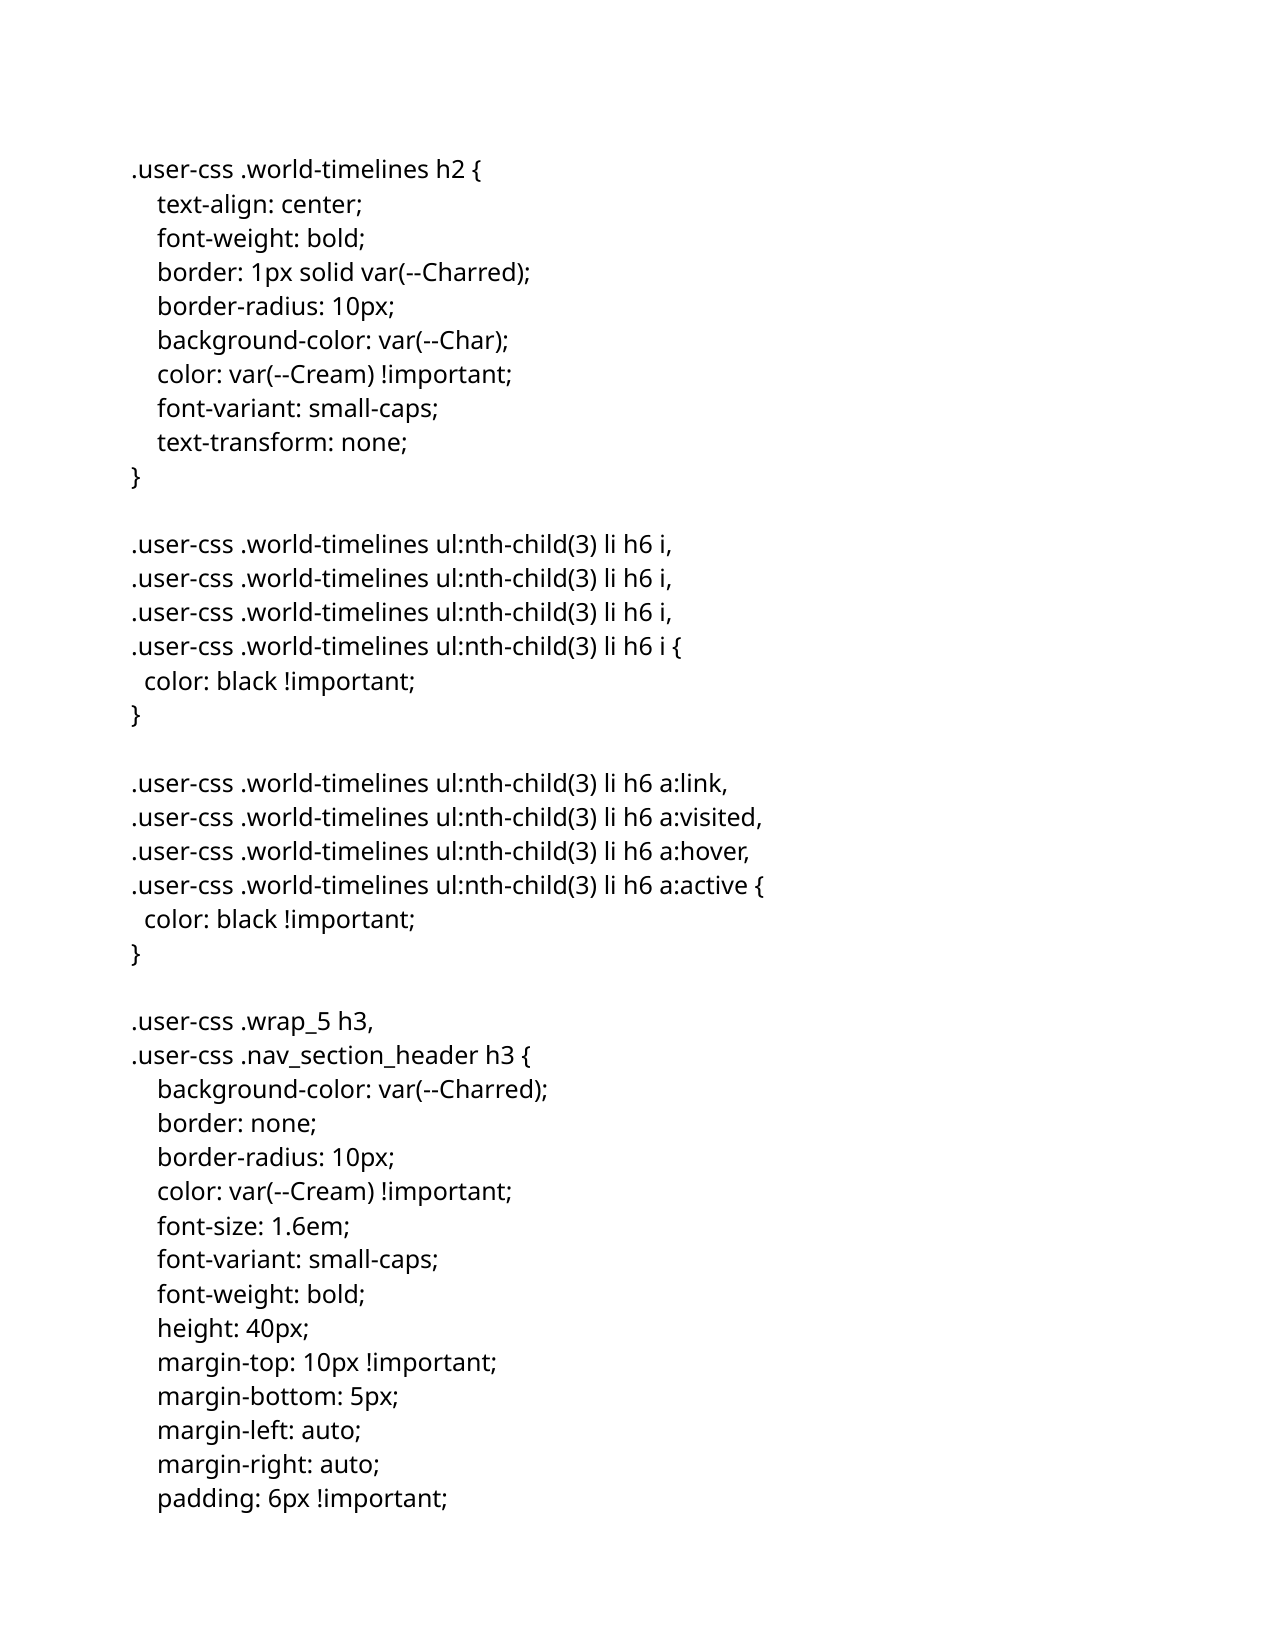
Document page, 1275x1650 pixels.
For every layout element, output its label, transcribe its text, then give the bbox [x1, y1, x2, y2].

text .user-css .world-timelines h2 { text-align: center; font-weight: bold; border: 1px solid var(--Charred); border-radius: 10px; background-color: var(--Char); color: var(--Cream) !important; font-variant: small-caps; text-transform: none; } .user-css .world-timelines ul:nth-child(3) li h6 i, .user-css .world-timelines ul:nth-child(3) li h6 i, .user-css .world-timelines ul:nth-child(3) li h6 i, .user-css .world-timelines ul:nth-child(3) li h6 i { color: black !important; } .user-css .world-timelines ul:nth-child(3) li h6 a:link, .user-css .world-timelines ul:nth-child(3) li h6 a:visited, .user-css .world-timelines ul:nth-child(3) li h6 a:hover, .user-css .world-timelines ul:nth-child(3) li h6 a:active { color: black !important; } .user-css .wrap_5 h3, .user-css .nav_section_header h3 { background-color: var(--Charred); border: none; border-radius: 10px; color: var(--Cream) !important; font-size: 1.6em; font-variant: small-caps; font-weight: bold; height: 40px; margin-top: 10px !important; margin-bottom: 5px; margin-left: auto; margin-right: auto; padding: 6px !important; [118, 118, 1157, 1515]
